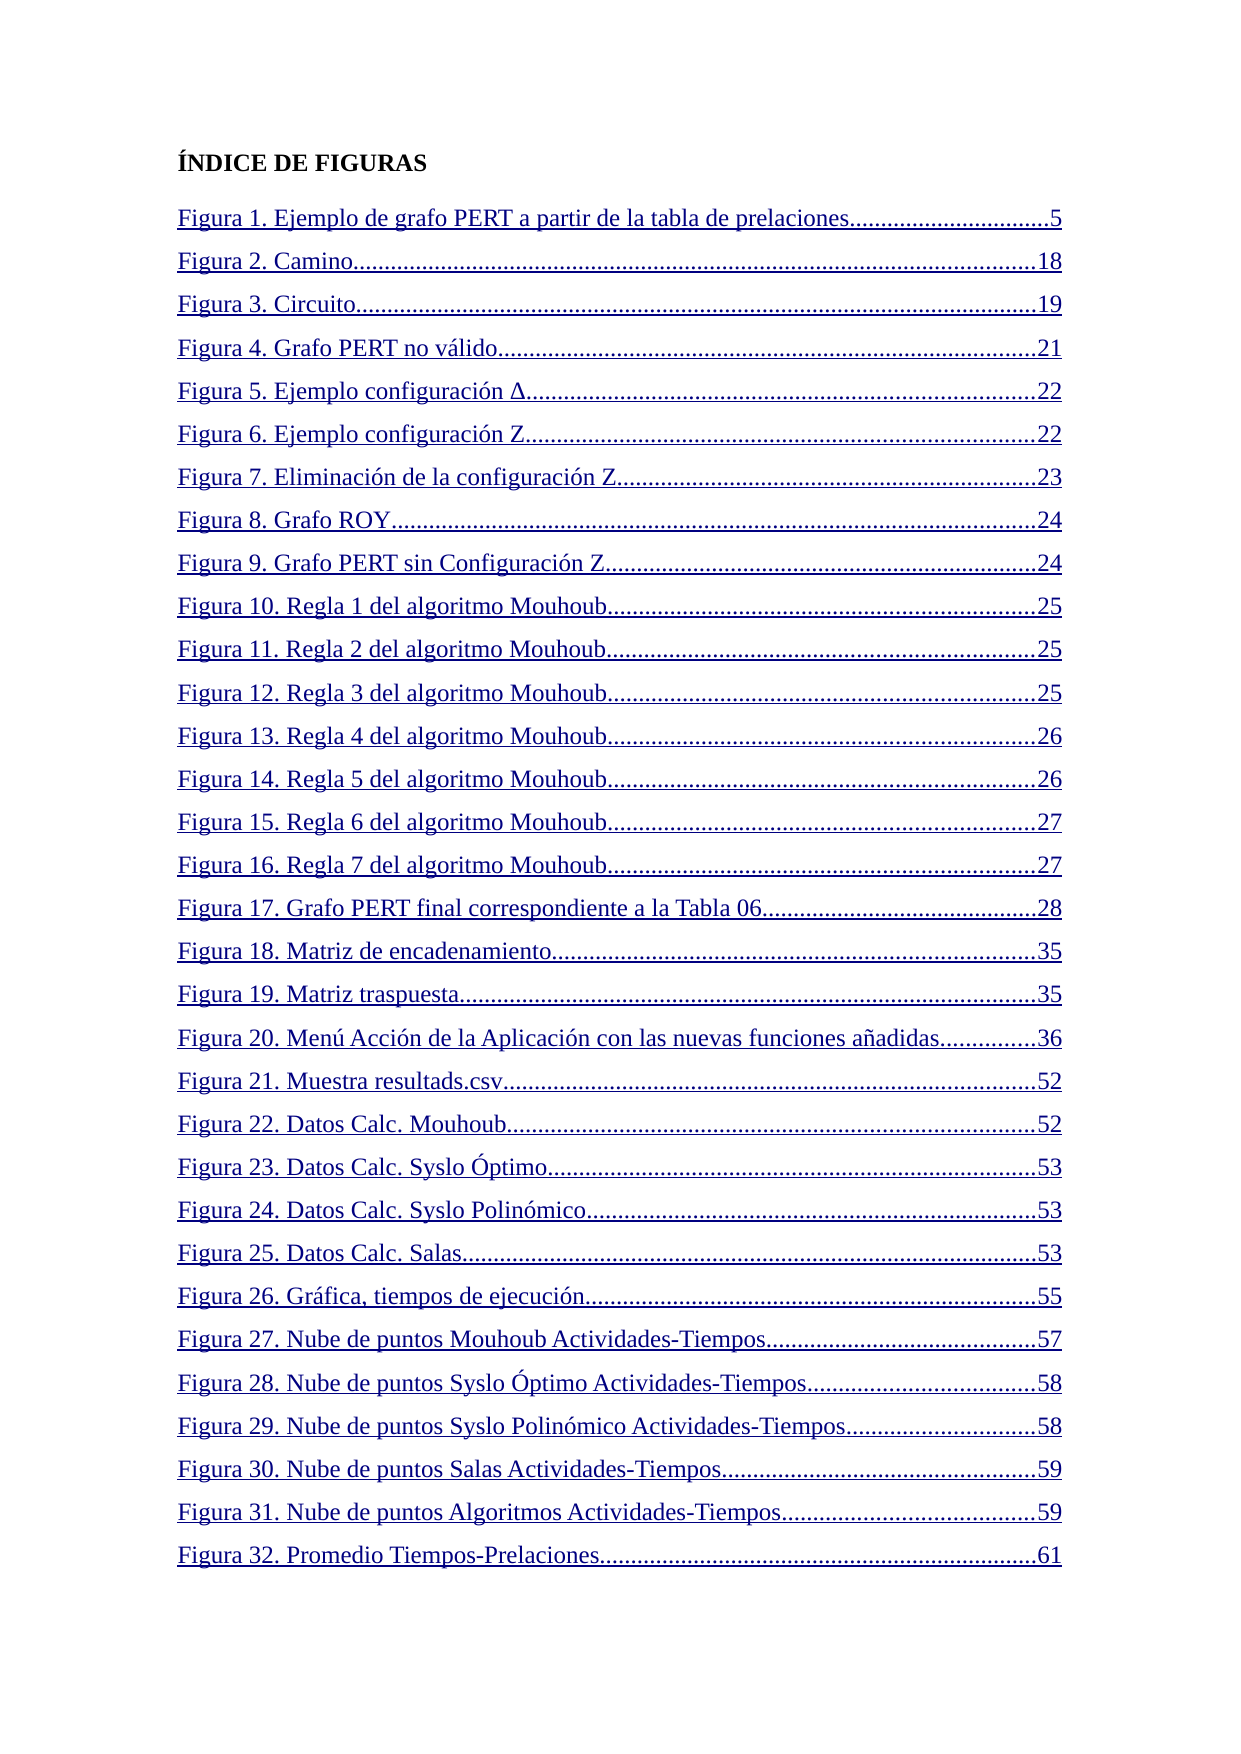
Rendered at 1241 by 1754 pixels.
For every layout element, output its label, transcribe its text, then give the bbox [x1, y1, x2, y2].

text Figura 31. Nube de puntos Algoritmos Actividades-Tiempos 59 [177, 1497, 1063, 1526]
text Figura 14. Regla 5 del algoritmo Mouhoub 26 [177, 764, 1063, 793]
text Figura 10. Regla 1 del algoritmo Mouhoub 25 [177, 591, 1063, 620]
text Figura 30. Nube de puntos Salas Actividades-Tiempos 59 [177, 1454, 1063, 1483]
text Figura 29. Nube de puntos Syslo Polinómico Actividades-Tiempos 58 [177, 1411, 1063, 1439]
text Figura 2. Camino 18 [177, 246, 1063, 275]
text Figura 11. Regla 2 del algoritmo Mouhoub 25 [177, 634, 1063, 663]
text Figura 20. Menú Acción de la Aplicación con las nuevas funciones añadidas 36 [177, 1023, 1063, 1051]
text ÍNDICE DE FIGURAS [177, 148, 1063, 176]
text Figura 3. Circuito 19 [177, 289, 1063, 318]
text Figura 13. Regla 4 del algoritmo Mouhoub 26 [177, 721, 1063, 749]
text Figura 27. Nube de puntos Mouhoub Actividades-Tiempos 57 [177, 1324, 1063, 1353]
text Figura 1. Ejemplo de grafo PERT a partir de la tabla de prelaciones 5 [177, 203, 1063, 232]
text Figura 23. Datos Calc. Syslo Óptimo 53 [177, 1152, 1063, 1181]
text Figura 12. Regla 3 del algoritmo Mouhoub 25 [177, 678, 1063, 706]
text Figura 8. Grafo ROY 24 [177, 505, 1063, 534]
text Figura 21. Muestra resultads.csv 52 [177, 1066, 1063, 1094]
text Figura 7. Eliminación de la configuración Z 23 [177, 462, 1063, 491]
text Figura 18. Matriz de encadenamiento 35 [177, 936, 1063, 965]
text Figura 22. Datos Calc. Mouhoub 52 [177, 1109, 1063, 1138]
text Figura 4. Grafo PERT no válido 21 [177, 333, 1063, 361]
text Figura 24. Datos Calc. Syslo Polinómico 53 [177, 1195, 1063, 1224]
text Figura 16. Regla 7 del algoritmo Mouhoub 27 [177, 850, 1063, 879]
text Figura 17. Grafo PERT final correspondiente a la Tabla 06 28 [177, 893, 1063, 922]
text Figura 26. Gráfica, tiempos de ejecución 55 [177, 1281, 1063, 1310]
text Figura 6. Ejemplo configuración Z 22 [177, 419, 1063, 448]
text Figura 25. Datos Calc. Salas 53 [177, 1238, 1063, 1267]
text Figura 19. Matriz traspuesta 35 [177, 979, 1063, 1008]
text Figura 5. Ejemplo configuración Δ 22 [177, 376, 1063, 404]
text Figura 9. Grafo PERT sin Configuración Z 24 [177, 548, 1063, 577]
text Figura 15. Regla 6 del algoritmo Mouhoub 27 [177, 807, 1063, 836]
text Figura 28. Nube de puntos Syslo Óptimo Actividades-Tiempos 58 [177, 1368, 1063, 1396]
text Figura 32. Promedio Tiempos-Prelaciones 61 [177, 1540, 1063, 1569]
